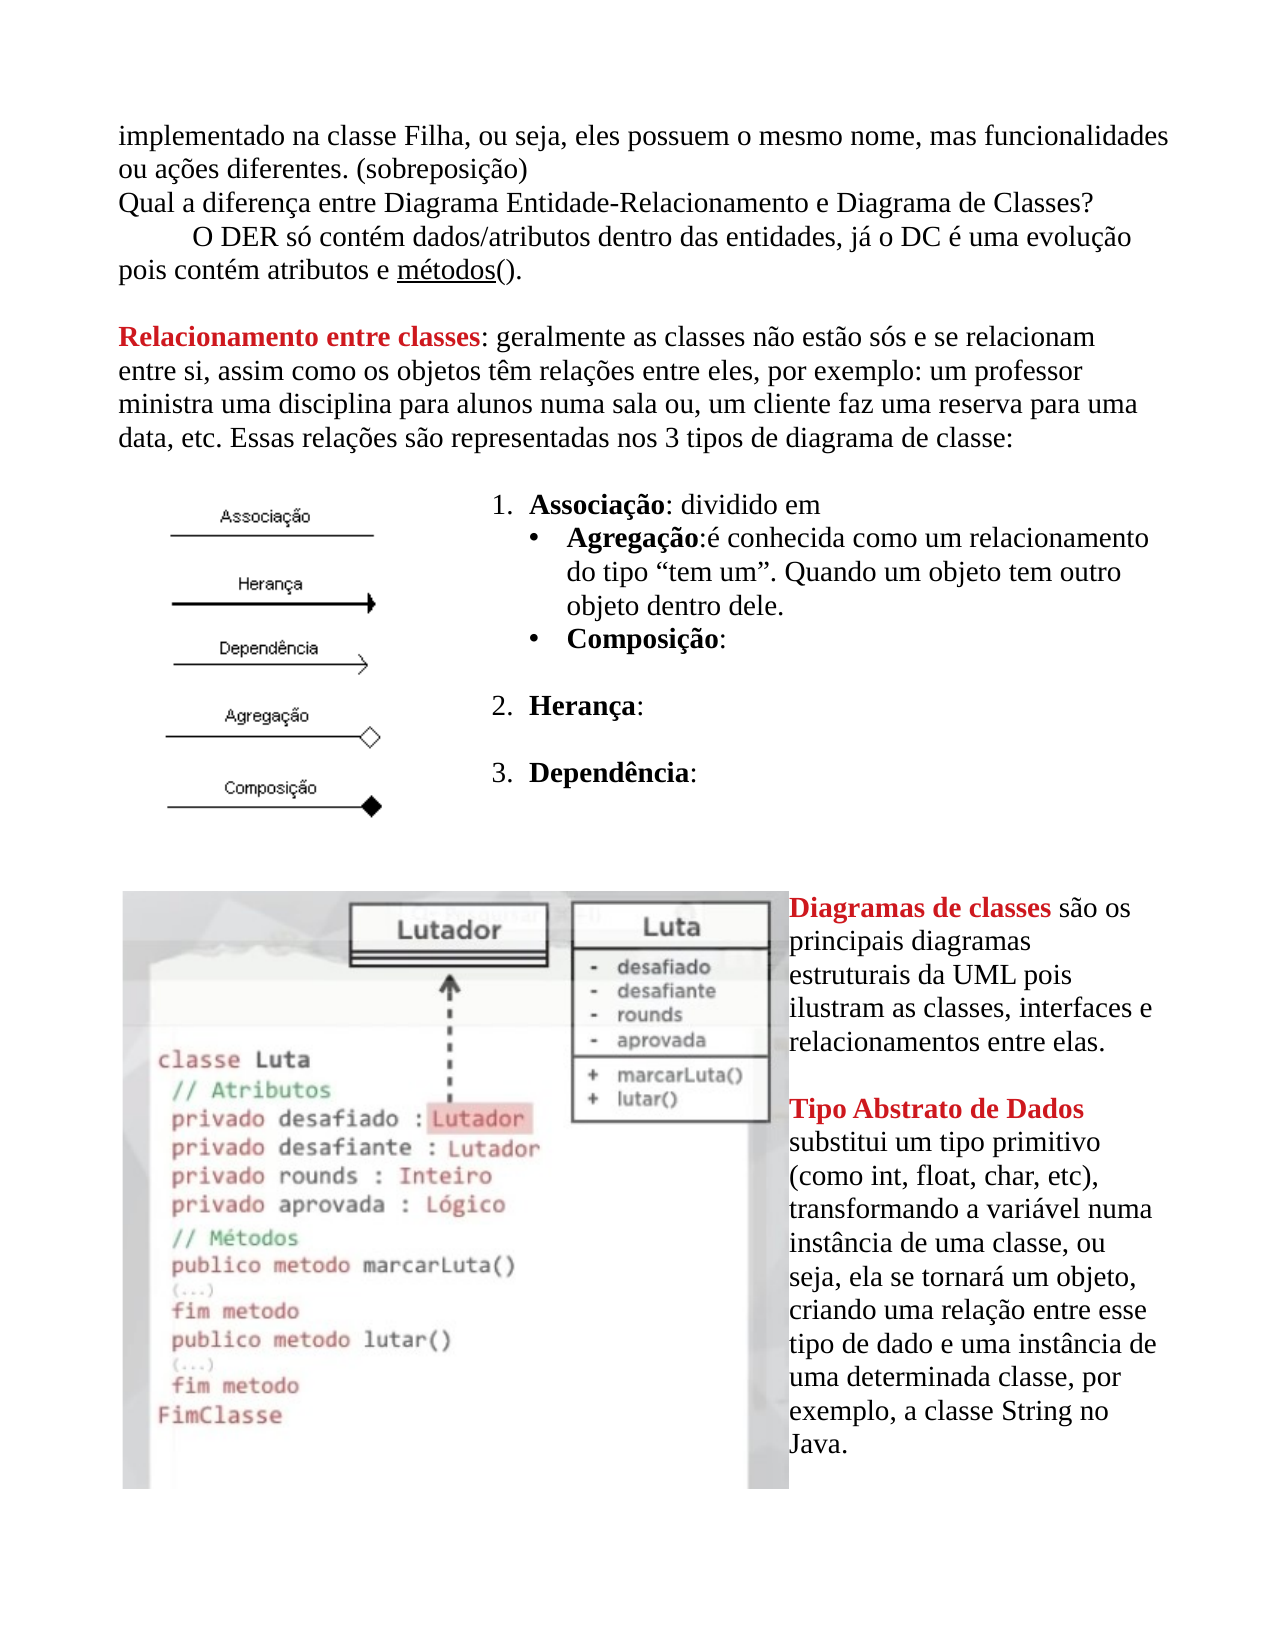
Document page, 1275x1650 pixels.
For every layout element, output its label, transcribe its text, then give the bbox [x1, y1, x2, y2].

list Composição: [454, 621, 1157, 688]
text Relacionamento entre classes: geralmente as classes não estão sós e se relacionam entre si, assim como os objetos têm relações entre eles, por exemplo: um professor ministra uma disciplina para alunos numa sala ou, um cliente faz uma reserva para uma data, etc. Essas relações são representadas nos 3 tipos de diagrama de classe: [118, 319, 1157, 453]
text Diagramas de classes são os principais diagramas estruturais da UML pois ilustram as classes, interfaces e relacionamentos entre elas. [118, 890, 1157, 1057]
text Qual a diferença entre Diagrama Entidade-Relacionamento e Diagrama de Classes? [118, 185, 1157, 219]
list Herança: [454, 688, 1157, 756]
text Tipo Abstrato de Dados substitui um tipo primitivo (como int, float, char, etc), transformando a variável numa instância de uma classe, ou seja, ela se tornará um objeto, criando uma relação entre esse tipo de dado e uma instância de uma determinada classe, por exemplo, a classe String no Java. [789, 1091, 1157, 1460]
list Associação: dividido em [156, 487, 1157, 521]
text O DER só contém dados/atributos dentro das entidades, já o DC é uma evolução pois contém atributos e métodos(). [118, 219, 1157, 286]
text implementado na classe Filha, ou seja, eles possuem o mesmo nome, mas funcionalidades ou ações diferentes. (sobreposição) [118, 118, 1192, 185]
list Dependência: [454, 756, 1157, 789]
picture [122, 891, 789, 1489]
list Agregação:é conhecida como um relacionamento do tipo “tem um”. Quando um objeto tem outro objeto dentro dele. [454, 521, 1157, 621]
picture [130, 497, 454, 860]
